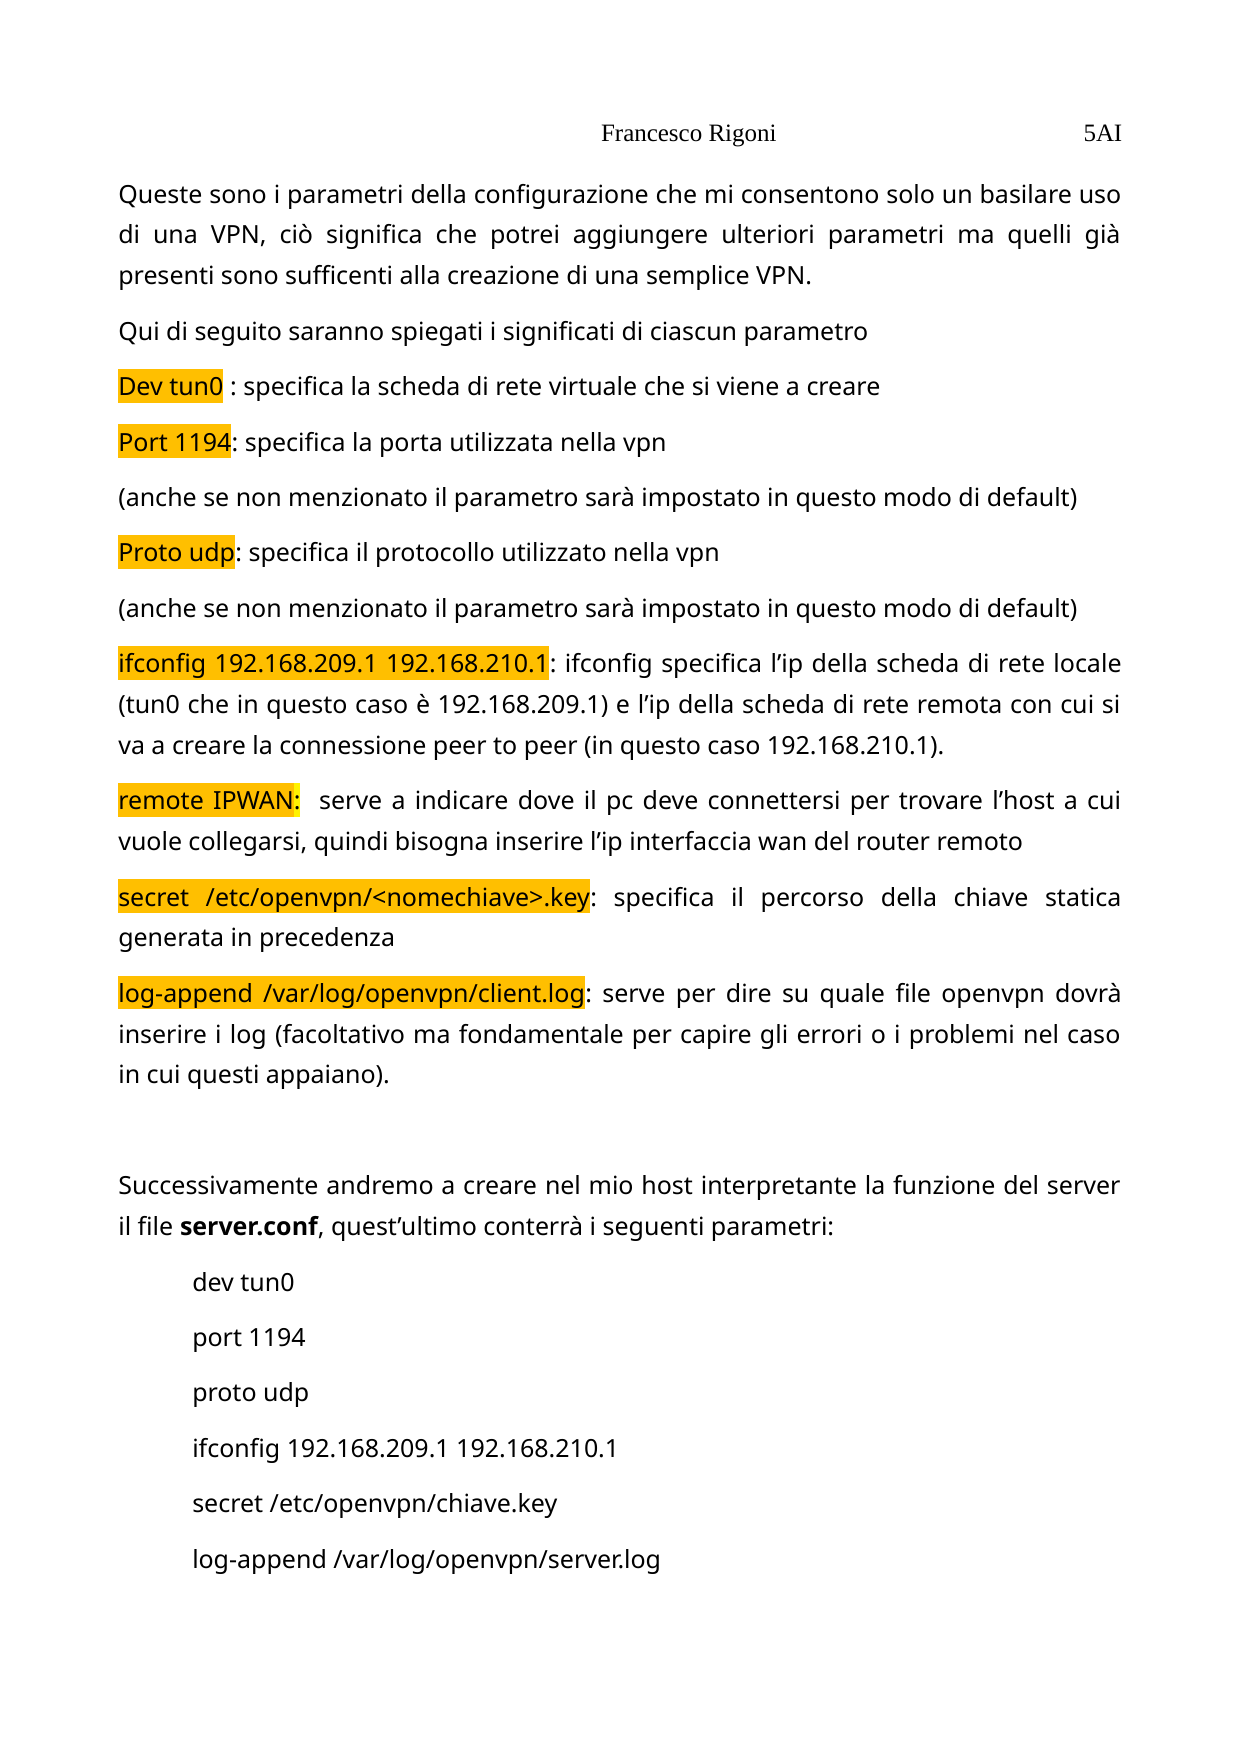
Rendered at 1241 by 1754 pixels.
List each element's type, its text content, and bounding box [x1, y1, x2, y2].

text Proto udp: specifica il protocollo utilizzato nella vpn [118, 535, 1122, 569]
text secret /etc/openvpn/chiave.key [118, 1486, 1122, 1520]
text (anche se non menzionato il parametro sarà impostato in questo modo di default) [118, 591, 1122, 624]
text Port 1194: specifica la porta utilizzata nella vpn [118, 424, 1122, 458]
text ifconfig 192.168.209.1 192.168.210.1 [118, 1431, 1122, 1464]
text log-append /var/log/openvpn/client.log: serve per dire su quale file openvpn dovrà inserire i log (facoltativo ma fondamentale per capire gli errori o i problemi nel caso in cui questi appaiano). [118, 976, 1122, 1091]
text Successivamente andremo a creare nel mio host interpretante la funzione del server il file server.conf, quest’ultimo conterrà i seguenti parametri: [118, 1168, 1122, 1243]
text log-append /var/log/openvpn/server.log [118, 1541, 1122, 1575]
text ifconfig 192.168.209.1 192.168.210.1: ifconfig specifica l’ip della scheda di rete locale (tun0 che in questo caso è 192.168.209.1) e l’ip della scheda di rete remota con cui si va a creare la connessione peer to peer (in questo caso 192.168.210.1). [118, 646, 1122, 762]
text secret /etc/openvpn/<nomechiave>.key: specifica il percorso della chiave statica generata in precedenza [118, 879, 1122, 954]
text remote IPWAN: serve a indicare dove il pc deve connettersi per trovare l’host a cui vuole collegarsi, quindi bisogna inserire l’ip interfaccia wan del router remoto [118, 783, 1122, 858]
text (anche se non menzionato il parametro sarà impostato in questo modo di default) [118, 480, 1122, 514]
text Dev tun0 : specifica la scheda di rete virtuale che si viene a creare [118, 369, 1122, 403]
text proto udp [118, 1375, 1122, 1409]
text dev tun0 [118, 1264, 1122, 1298]
text Queste sono i parametri della configurazione che mi consentono solo un basilare uso di una VPN, ciò significa che potrei aggiungere ulteriori parametri ma quelli già presenti sono sufficenti alla creazione di una semplice VPN. [118, 176, 1122, 292]
text Qui di seguito saranno spiegati i significati di ciascun parametro [118, 313, 1122, 347]
text port 1194 [118, 1320, 1122, 1354]
